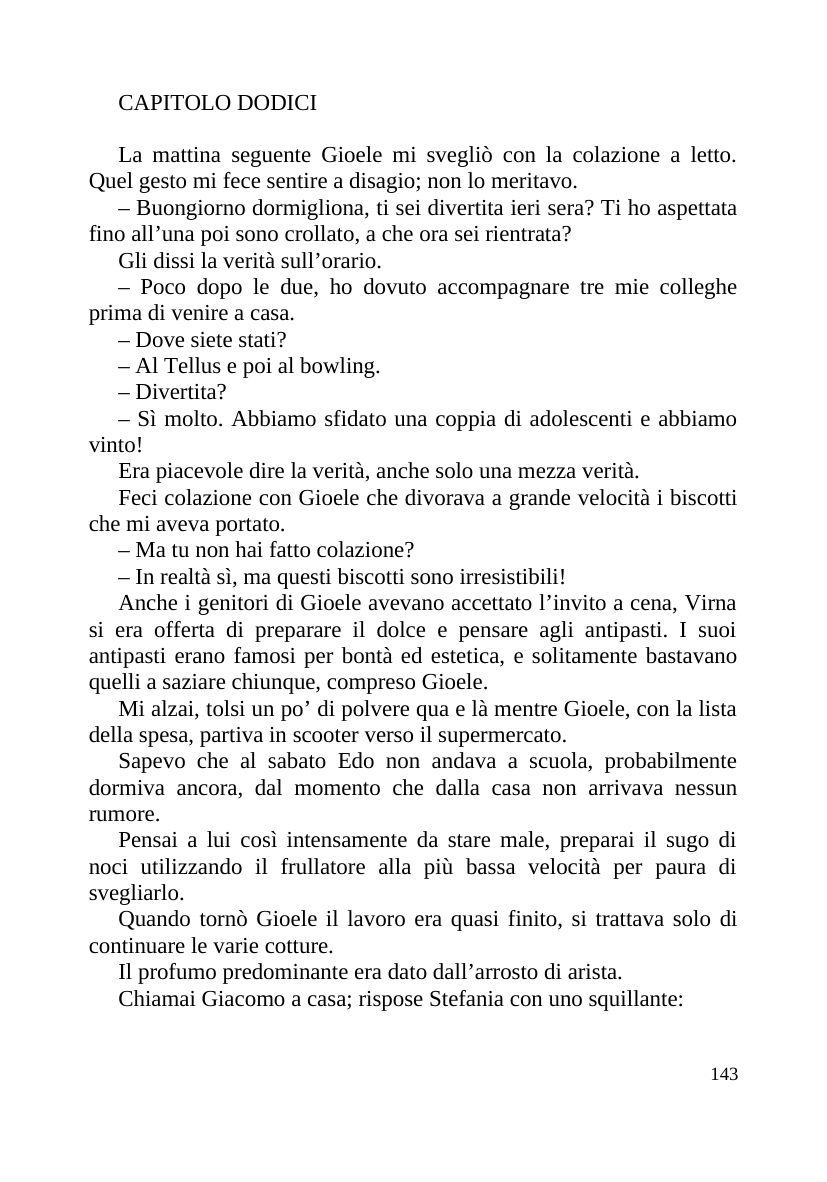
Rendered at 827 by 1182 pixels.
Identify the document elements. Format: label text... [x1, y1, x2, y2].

text Era piacevole dire la verità, anche solo una mezza verità. [88, 457, 738, 484]
text Pensai a lui così intensamente da stare male, preparai il sugo di noci utilizzando il frullatore alla più bassa velocità per paura di svegliarlo. [88, 826, 738, 906]
text – Buongiorno dormigliona, ti sei divertita ieri sera? Ti ho aspettata fino all’una poi sono crollato, a che ora sei rientrata? [88, 194, 738, 247]
text Feci colazione con Gioele che divorava a grande velocità i biscotti che mi aveva portato. [88, 484, 738, 537]
text Chiamai Giacomo a casa; rispose Stefania con uno squillante: [88, 984, 738, 1011]
text – In realtà sì, ma questi biscotti sono irresistibili! [88, 563, 738, 589]
text Mi alzai, tolsi un po’ di polvere qua e là mentre Gioele, con la lista della spesa, partiva in scooter verso il supermercato. [88, 695, 738, 747]
text Quando tornò Gioele il lavoro era quasi finito, si trattava solo di continuare le varie cotture. [88, 906, 738, 958]
text CAPITOLO DODICI [88, 88, 738, 115]
text Sapevo che al sabato Edo non andava a scuola, probabilmente dormiva ancora, dal momento che dalla casa non arrivava nessun rumore. [88, 747, 738, 826]
text Gli dissi la verità sull’orario. [88, 247, 738, 273]
text – Sì molto. Abbiamo sfidato una coppia di adolescenti e abbiamo vinto! [88, 405, 738, 457]
text – Dove siete stati? [88, 326, 738, 352]
text – Al Tellus e poi al bowling. [88, 352, 738, 378]
text Il profumo predominante era dato dall’arrosto di arista. [88, 958, 738, 984]
text – Ma tu non hai fatto colazione? [88, 537, 738, 563]
text La mattina seguente Gioele mi svegliò con la colazione a letto. Quel gesto mi fece sentire a disagio; non lo meritavo. [88, 141, 738, 194]
text – Divertita? [88, 378, 738, 405]
text Anche i genitori di Gioele avevano accettato l’invito a cena, Virna si era offerta di preparare il dolce e pensare agli antipasti. I suoi antipasti erano famosi per bontà ed estetica, e solitamente bastavano quelli a saziare chiunque, compreso Gioele. [88, 589, 738, 695]
text – Poco dopo le due, ho dovuto accompagnare tre mie colleghe prima di venire a casa. [88, 273, 738, 326]
